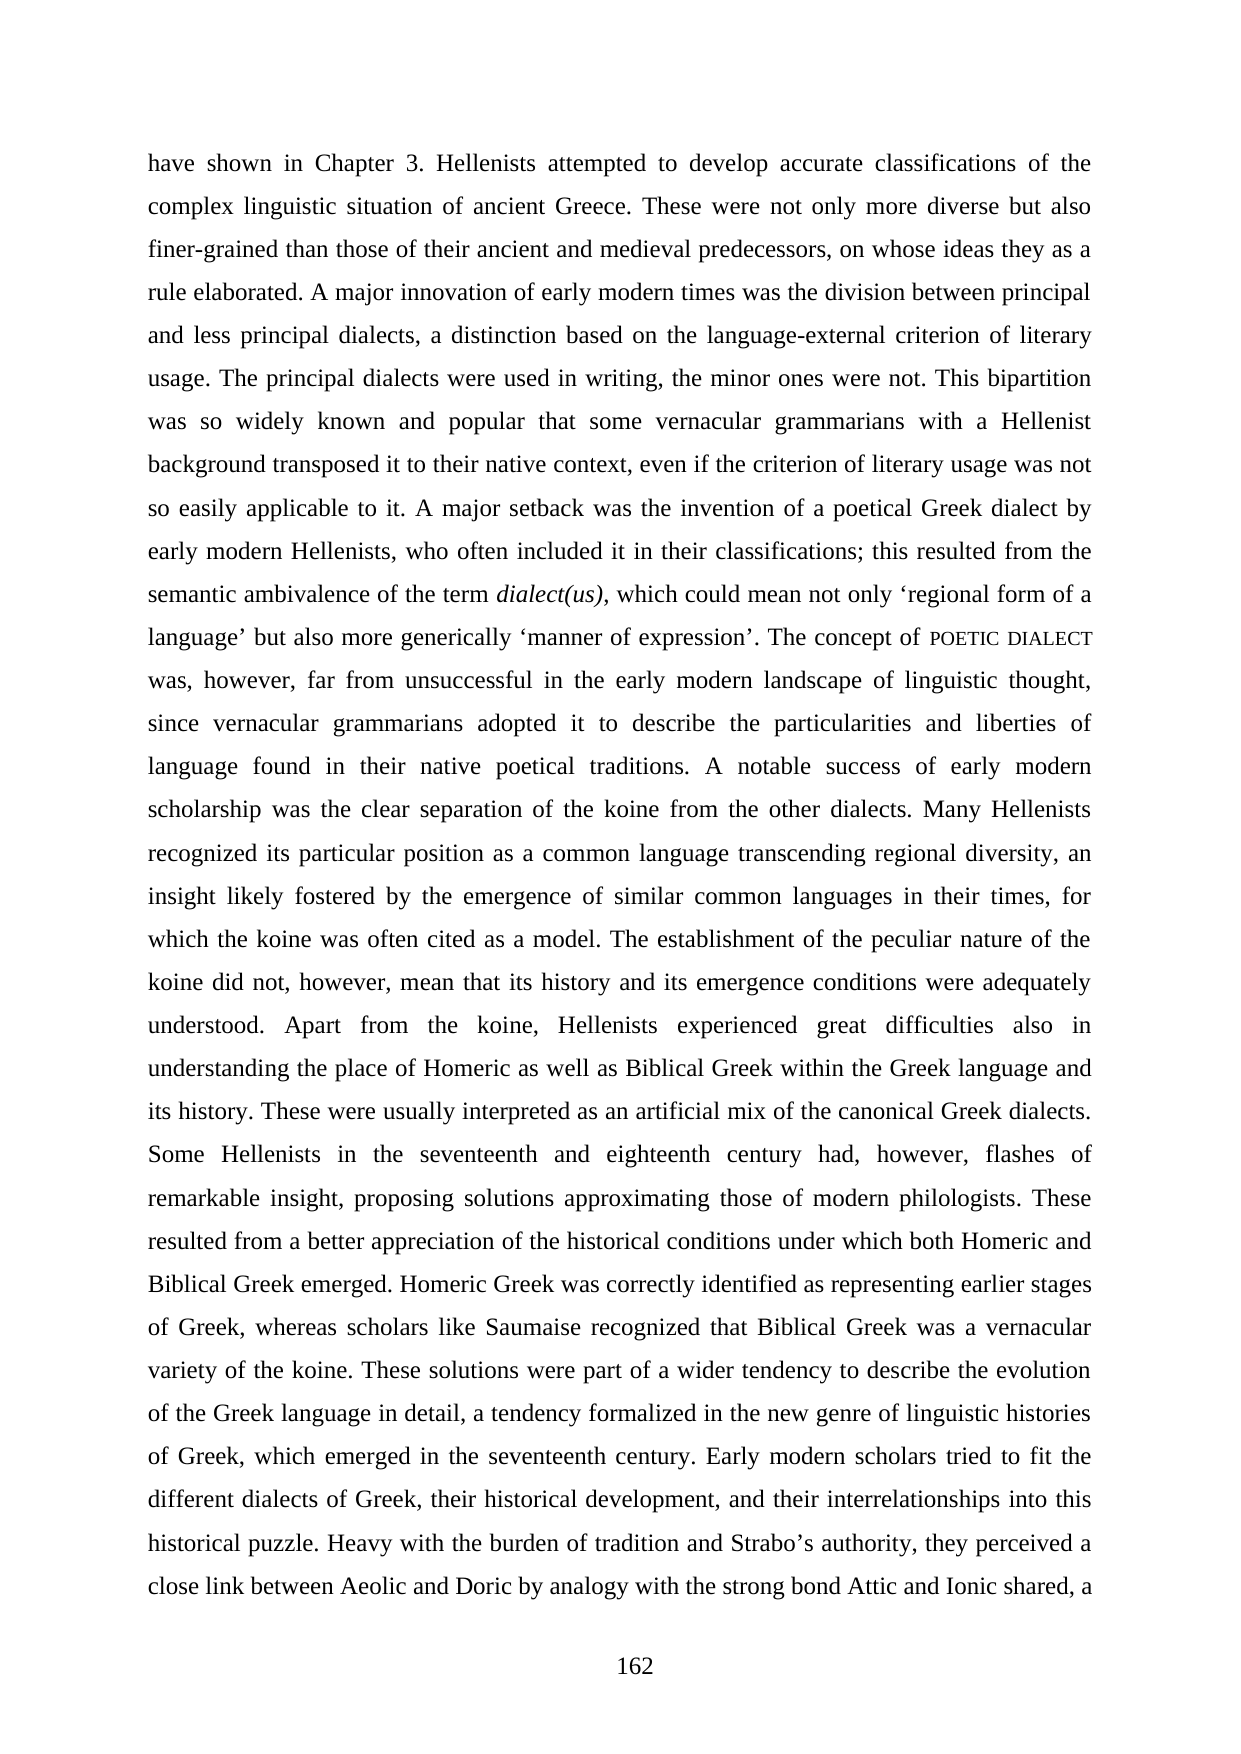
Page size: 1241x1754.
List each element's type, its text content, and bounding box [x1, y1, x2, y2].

text have shown in Chapter 3. Hellenists attempted to develop accurate classifications of the complex linguistic situation of ancient Greece. These were not only more diverse but also finer-grained than those of their ancient and medieval predecessors, on whose ideas they as a rule elaborated. A major innovation of early modern times was the division between principal and less principal dialects, a distinction based on the language-external criterion of literary usage. The principal dialects were used in writing, the minor ones were not. This bipartition was so widely known and popular that some vernacular grammarians with a Hellenist background transposed it to their native context, even if the criterion of literary usage was not so easily applicable to it. A major setback was the invention of a poetical Greek dialect by early modern Hellenists, who often included it in their classifications; this resulted from the semantic ambivalence of the term dialect(us), which could mean not only ‘regional form of a language’ but also more generically ‘manner of expression’. The concept of poetic dialect was, however, far from unsuccessful in the early modern landscape of linguistic thought, since vernacular grammarians adopted it to describe the particularities and liberties of language found in their native poetical traditions. A notable success of early modern scholarship was the clear separation of the koine from the other dialects. Many Hellenists recognized its particular position as a common language transcending regional diversity, an insight likely fostered by the emergence of similar common languages in their times, for which the koine was often cited as a model. The establishment of the peculiar nature of the koine did not, however, mean that its history and its emergence conditions were adequately understood. Apart from the koine, Hellenists experienced great difficulties also in understanding the place of Homeric as well as Biblical Greek within the Greek language and its history. These were usually interpreted as an artificial mix of the canonical Greek dialects. Some Hellenists in the seventeenth and eighteenth century had, however, flashes of remarkable insight, proposing solutions approximating those of modern philologists. These resulted from a better appreciation of the historical conditions under which both Homeric and Biblical Greek emerged. Homeric Greek was correctly identified as representing earlier stages of Greek, whereas scholars like Saumaise recognized that Biblical Greek was a vernacular variety of the koine. These solutions were part of a wider tendency to describe the evolution of the Greek language in detail, a tendency formalized in the new genre of linguistic histories of Greek, which emerged in the seventeenth century. Early modern scholars tried to fit the different dialects of Greek, their historical development, and their interrelationships into this historical puzzle. Heavy with the burden of tradition and Strabo’s authority, they perceived a close link between Aeolic and Doric by analogy with the strong bond Attic and Ionic shared, a [148, 148, 1093, 1599]
